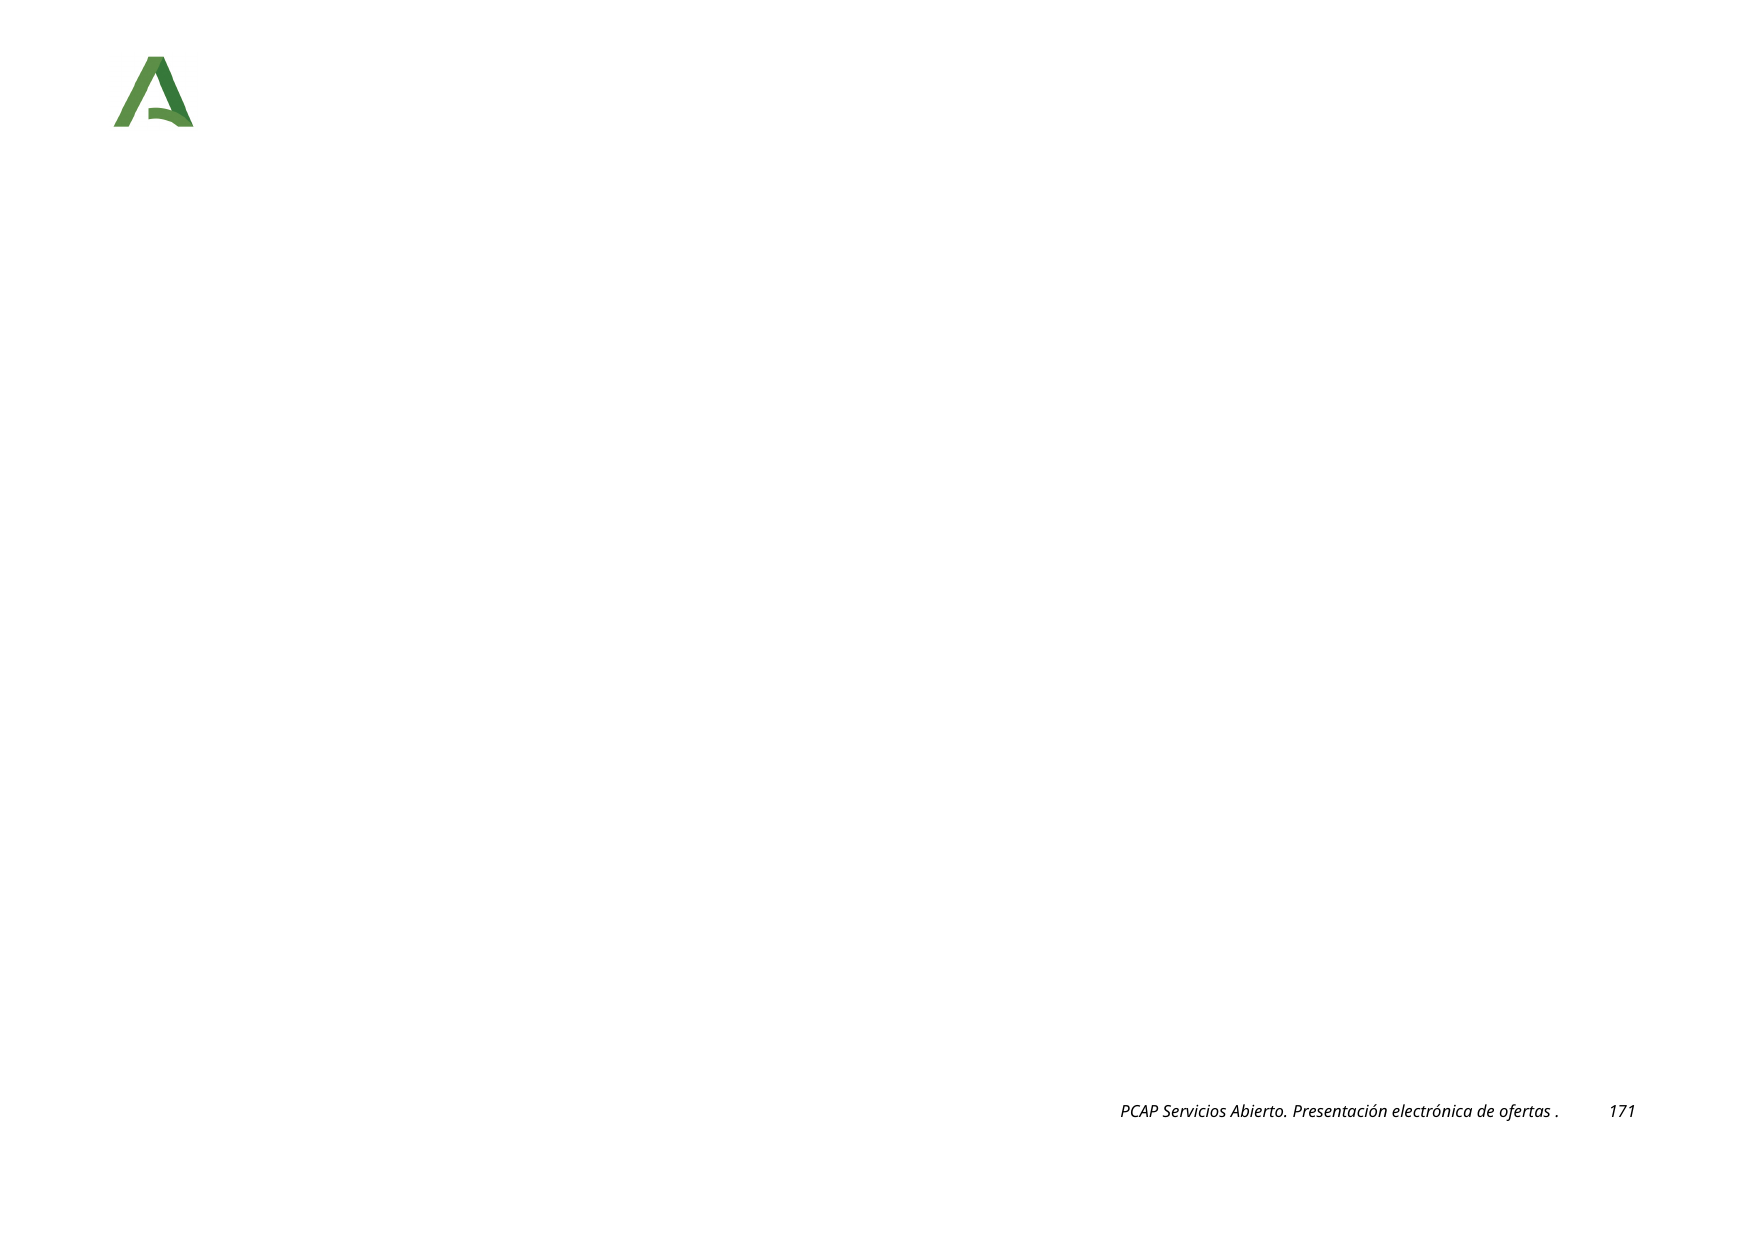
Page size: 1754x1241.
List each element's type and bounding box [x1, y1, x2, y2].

picture [109, 52, 198, 131]
